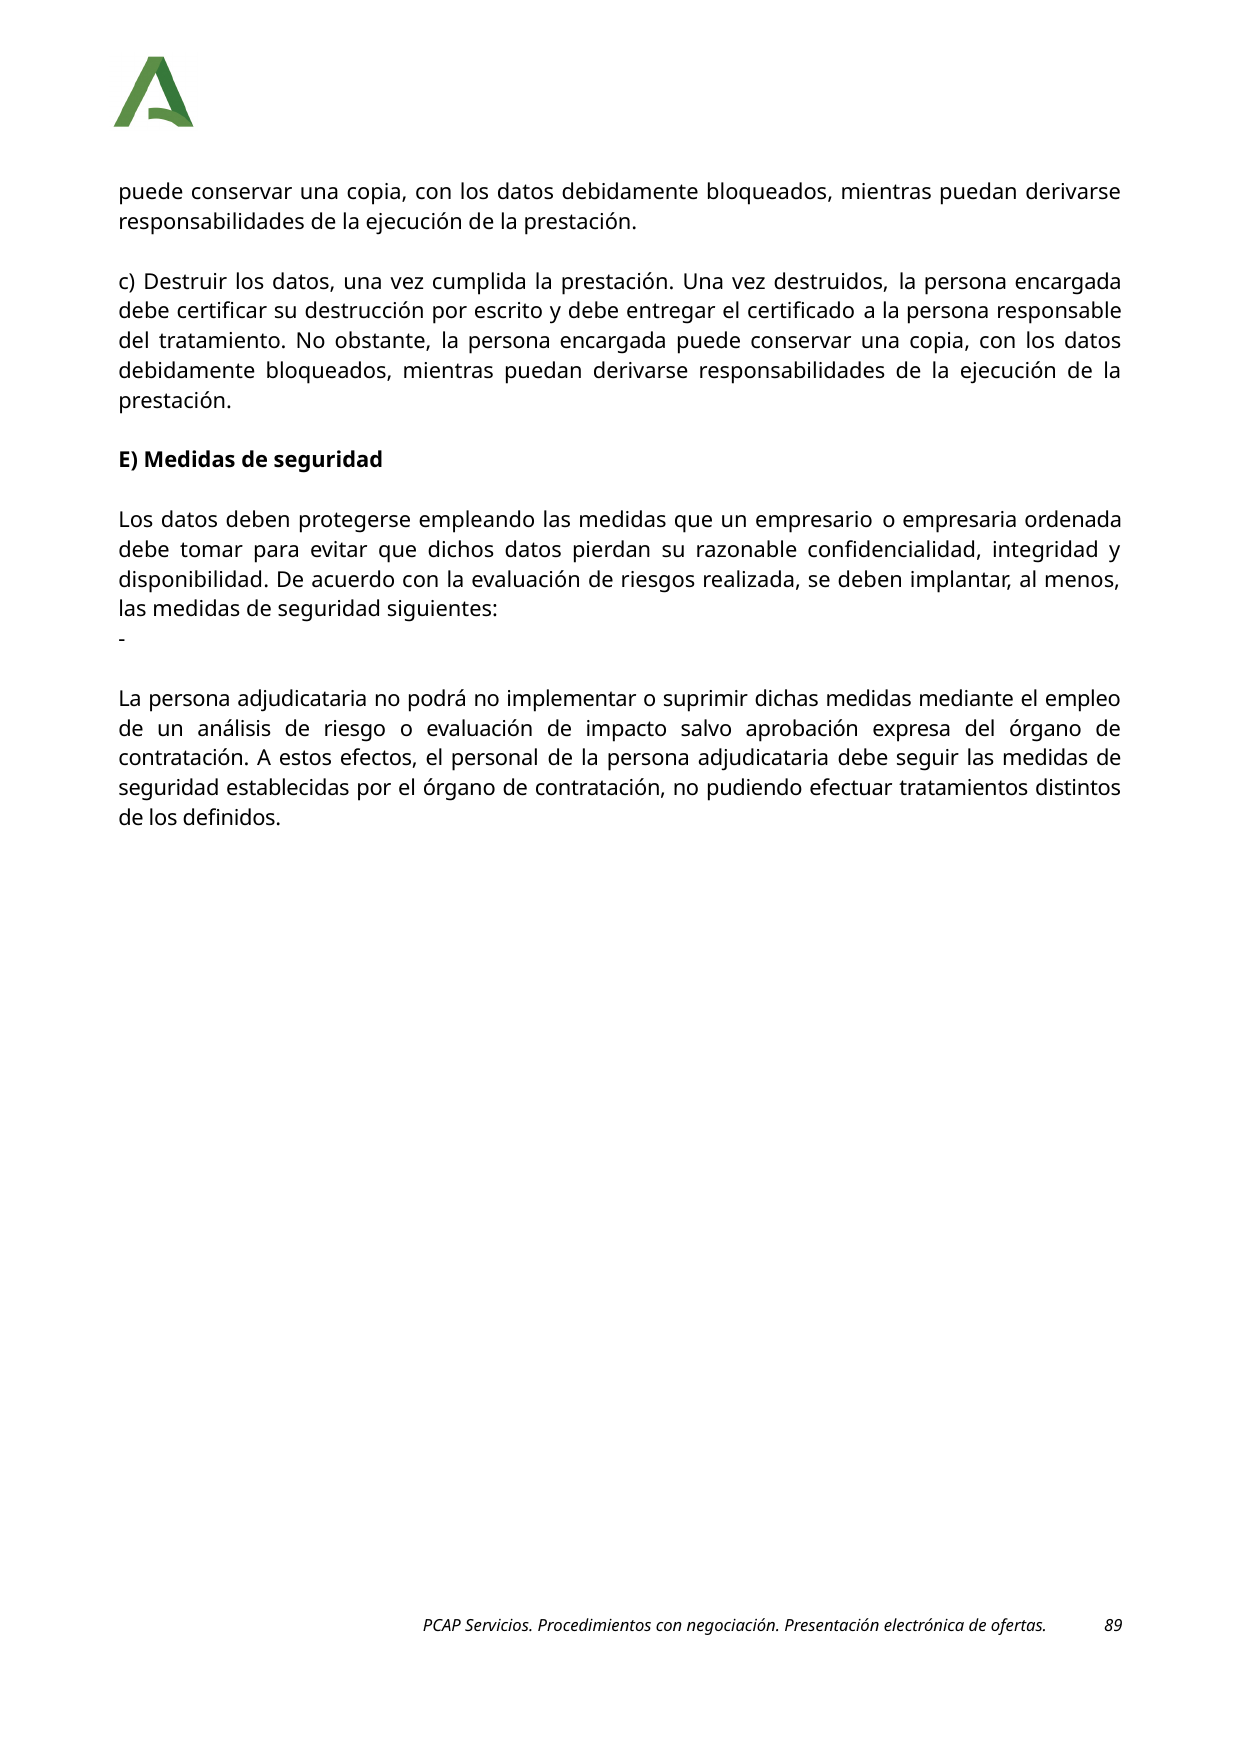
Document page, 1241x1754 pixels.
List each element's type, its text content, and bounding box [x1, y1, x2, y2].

text puede conservar una copia, con los datos debidamente bloqueados, mientras puedan derivarse responsabilidades de la ejecución de la prestación. [118, 176, 1122, 236]
text E) Medidas de seguridad [118, 444, 1122, 474]
text La persona adjudicataria no podrá no implementar o suprimir dichas medidas mediante el empleo de un análisis de riesgo o evaluación de impacto salvo aprobación expresa del órgano de contratación. A estos efectos, el personal de la persona adjudicataria debe seguir las medidas de seguridad establecidas por el órgano de contratación, no pudiendo efectuar tratamientos distintos de los definidos. [118, 683, 1122, 832]
text c) Destruir los datos, una vez cumplida la prestación. Una vez destruidos, la persona encargada debe certificar su destrucción por escrito y debe entregar el certificado a la persona responsable del tratamiento. No obstante, la persona encargada puede conservar una copia, con los datos debidamente bloqueados, mientras puedan derivarse responsabilidades de la ejecución de la prestación. [118, 266, 1122, 415]
text - [118, 623, 1122, 653]
text Los datos deben protegerse empleando las medidas que un empresario o empresaria ordenada debe tomar para evitar que dichos datos pierdan su razonable confidencialidad, integridad y disponibilidad. De acuerdo con la evaluación de riesgos realizada, se deben implantar, al menos, las medidas de seguridad siguientes: [118, 504, 1122, 623]
picture [109, 52, 198, 131]
